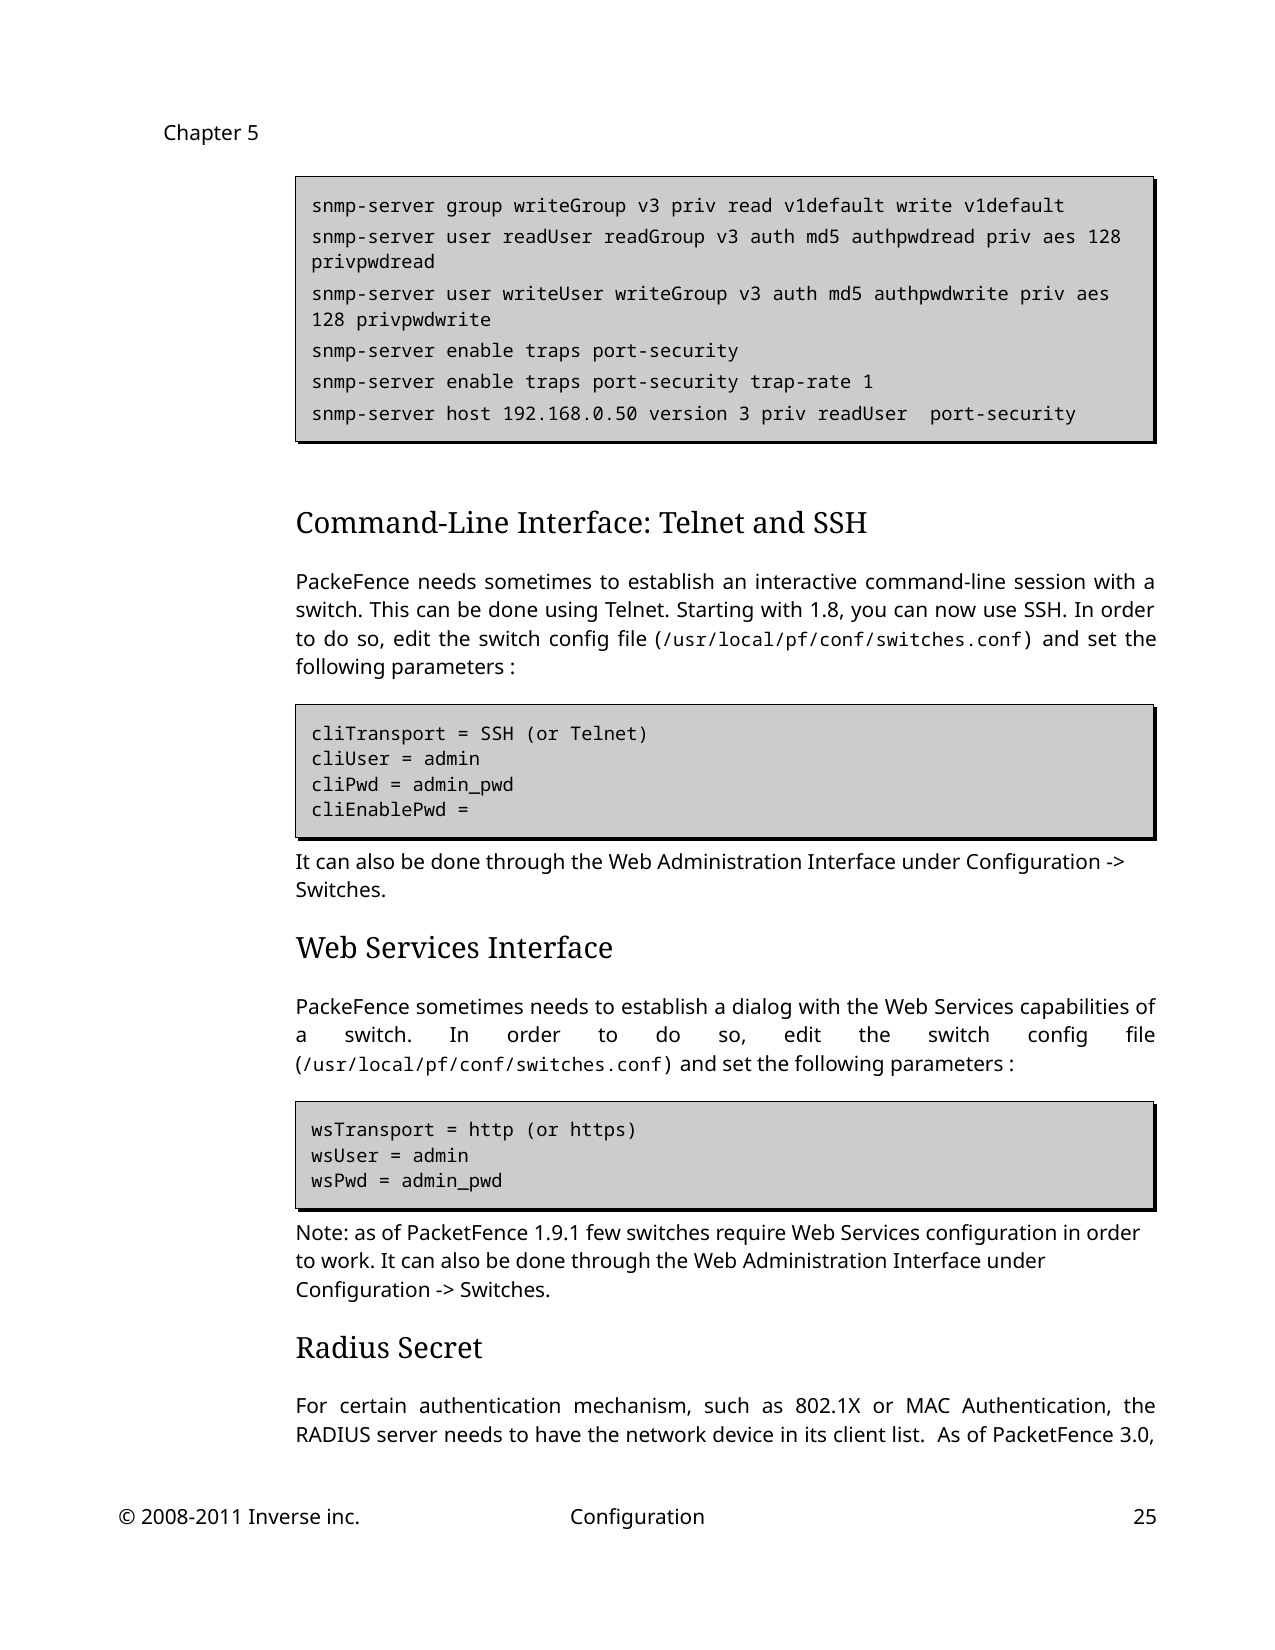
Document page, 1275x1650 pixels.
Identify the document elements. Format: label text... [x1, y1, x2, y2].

text For certain authentication mechanism, such as 802.1X or MAC Authentication, the RADIUS server needs to have the network device in its client list. As of PacketFence 3.0, [295, 1391, 1157, 1448]
subtitle Radius Secret [295, 1327, 1157, 1367]
text It can also be done through the Web Administration Interface under Configuration -> Switches. [295, 847, 1157, 904]
text snmp-server enable traps port-security [296, 321, 1153, 353]
text PackeFence sometimes needs to establish a dialog with the Web Services capabilities of a switch. In order to do so, edit the switch config file (/usr/local/pf/conf/switches.conf) and set the following parameters : [295, 992, 1157, 1077]
text snmp-server enable traps port-security trap-rate 1 [296, 353, 1153, 384]
text snmp-server user writeUser writeGroup v3 auth md5 authpwdwrite priv aes 128 privpwdwrite [296, 264, 1153, 321]
text Note: as of PacketFence 1.9.1 few switches require Web Services configuration in order to work. It can also be done through the Web Administration Interface under Configuration -> Switches. [295, 1218, 1157, 1303]
text snmp-server group writeGroup v3 priv read v1default write v1default [296, 177, 1153, 207]
text snmp-server host 192.168.0.50 version 3 priv readUser port-security [296, 384, 1153, 441]
subtitle Web Services Interface [295, 927, 1157, 967]
text PackeFence needs sometimes to establish an interactive command-line session with a switch. This can be done using Telnet. Starting with 1.8, you can now use SSH. In order to do so, edit the switch config file (/usr/local/pf/conf/switches.conf) and set the following parameters : [295, 567, 1157, 681]
text snmp-server user readUser readGroup v3 auth md5 authpwdread priv aes 128 privpwdread [296, 207, 1153, 264]
text cliTransport = SSH (or Telnet) cliUser = admin cliPwd = admin_pwd cliEnablePwd = [296, 705, 1153, 837]
subtitle Command-Line Interface: Telnet and SSH [295, 502, 1157, 542]
text wsTransport = http (or https) wsUser = admin wsPwd = admin_pwd [296, 1102, 1153, 1208]
